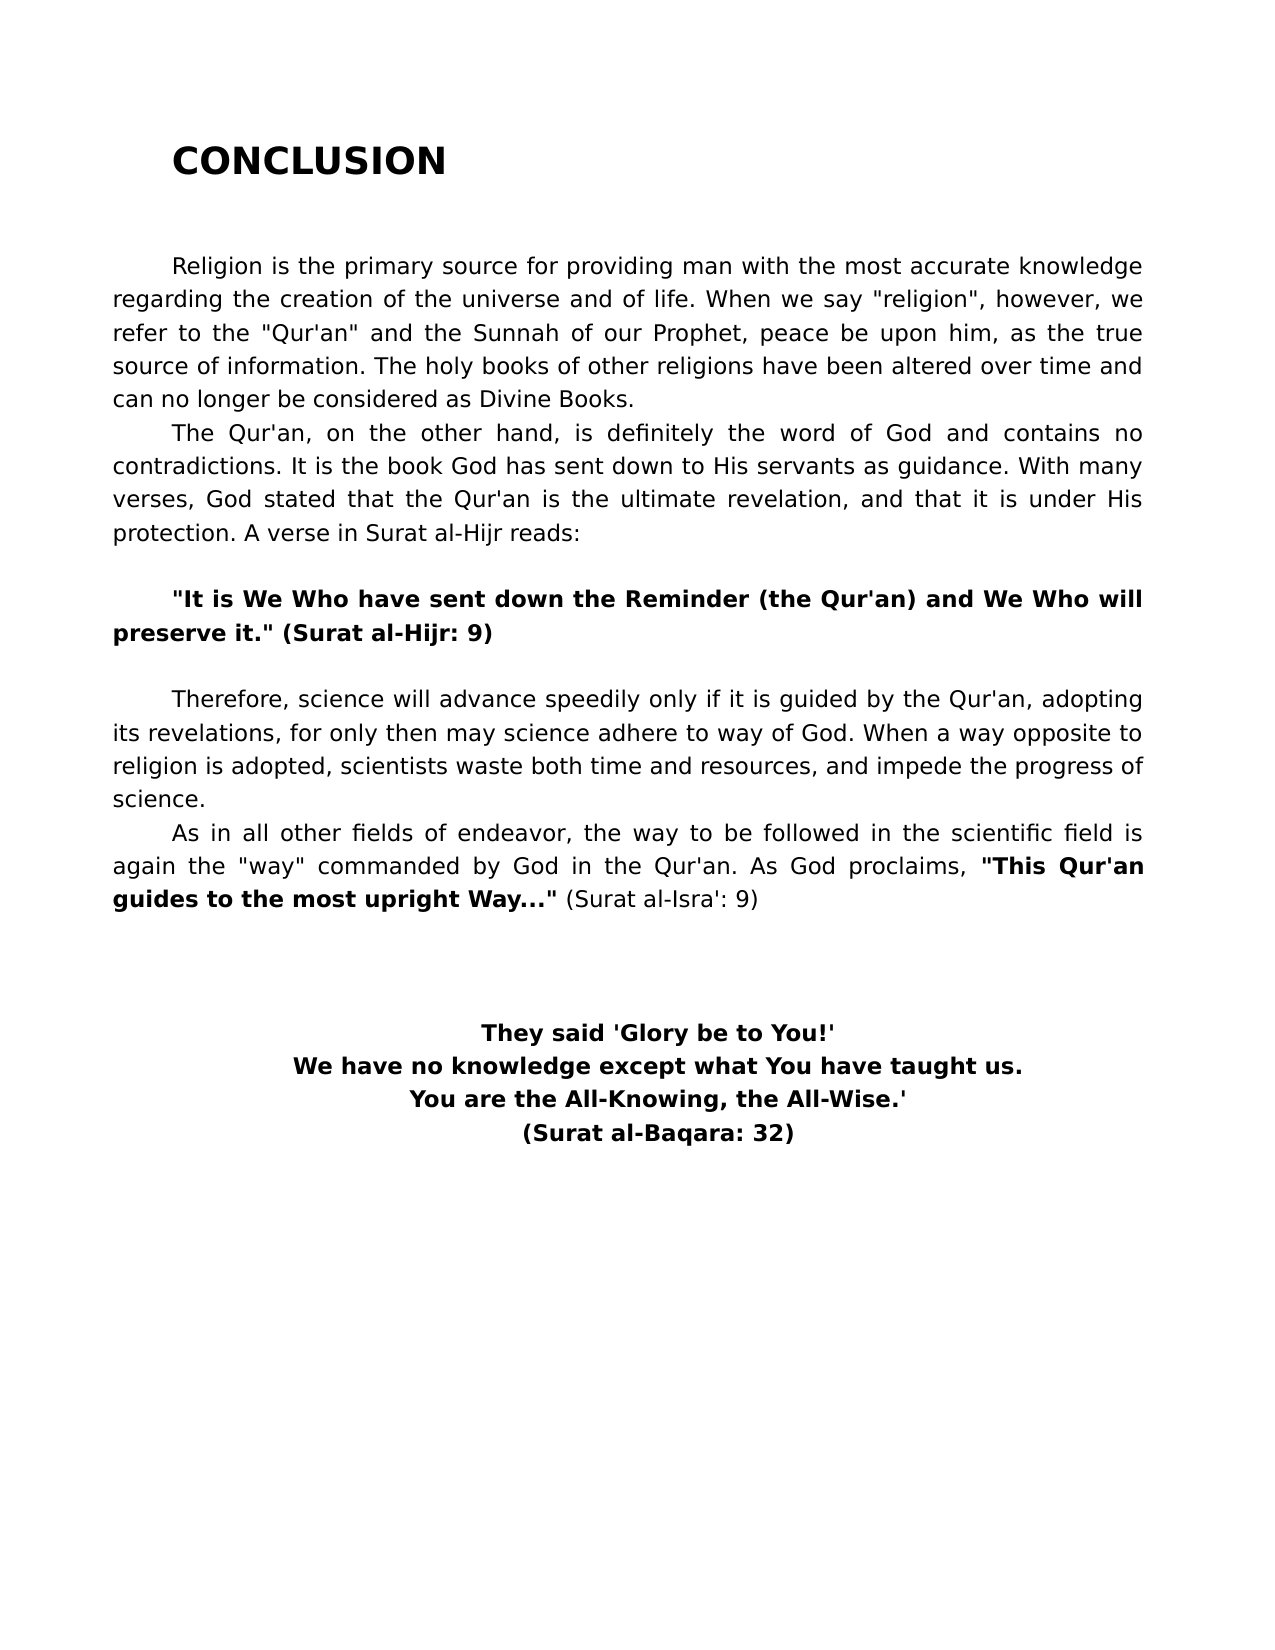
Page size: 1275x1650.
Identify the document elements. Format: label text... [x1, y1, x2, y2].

text Therefore, science will advance speedily only if it is guided by the Qur'an, adopting its revelations, for only then may science adhere to way of God. When a way opposite to religion is adopted, scientists waste both time and resources, and impede the progress of science. [112, 681, 1145, 814]
text Religion is the primary source for providing man with the most accurate knowledge regarding the creation of the universe and of life. When we say "religion", however, we refer to the "Qur'an" and the Sunnah of our Prophet, peace be upon him, as the true source of information. The holy books of other religions have been altered over time and can no longer be considered as Divine Books. [112, 248, 1145, 414]
text (Surat al-Baqara: 32) [112, 1114, 1145, 1148]
text CONCLUSION [112, 148, 1145, 181]
text We have no knowledge except what You have taught us. [112, 1048, 1145, 1081]
text They said 'Glory be to You!' [112, 1014, 1145, 1048]
text "It is We Who have sent down the Reminder (the Qur'an) and We Who will preserve it." (Surat al-Hijr: 9) [112, 581, 1145, 648]
text You are the All-Knowing, the All-Wise.' [112, 1081, 1145, 1114]
text As in all other fields of endeavor, the way to be followed in the scientific field is again the "way" commanded by God in the Qur'an. As God proclaims, "This Qur'an guides to the most upright Way..." (Surat al-Isra': 9) [112, 814, 1145, 914]
text The Qur'an, on the other hand, is definitely the word of God and contains no contradictions. It is the book God has sent down to His servants as guidance. With many verses, God stated that the Qur'an is the ultimate revelation, and that it is under His protection. A verse in Surat al-Hijr reads: [112, 414, 1145, 548]
